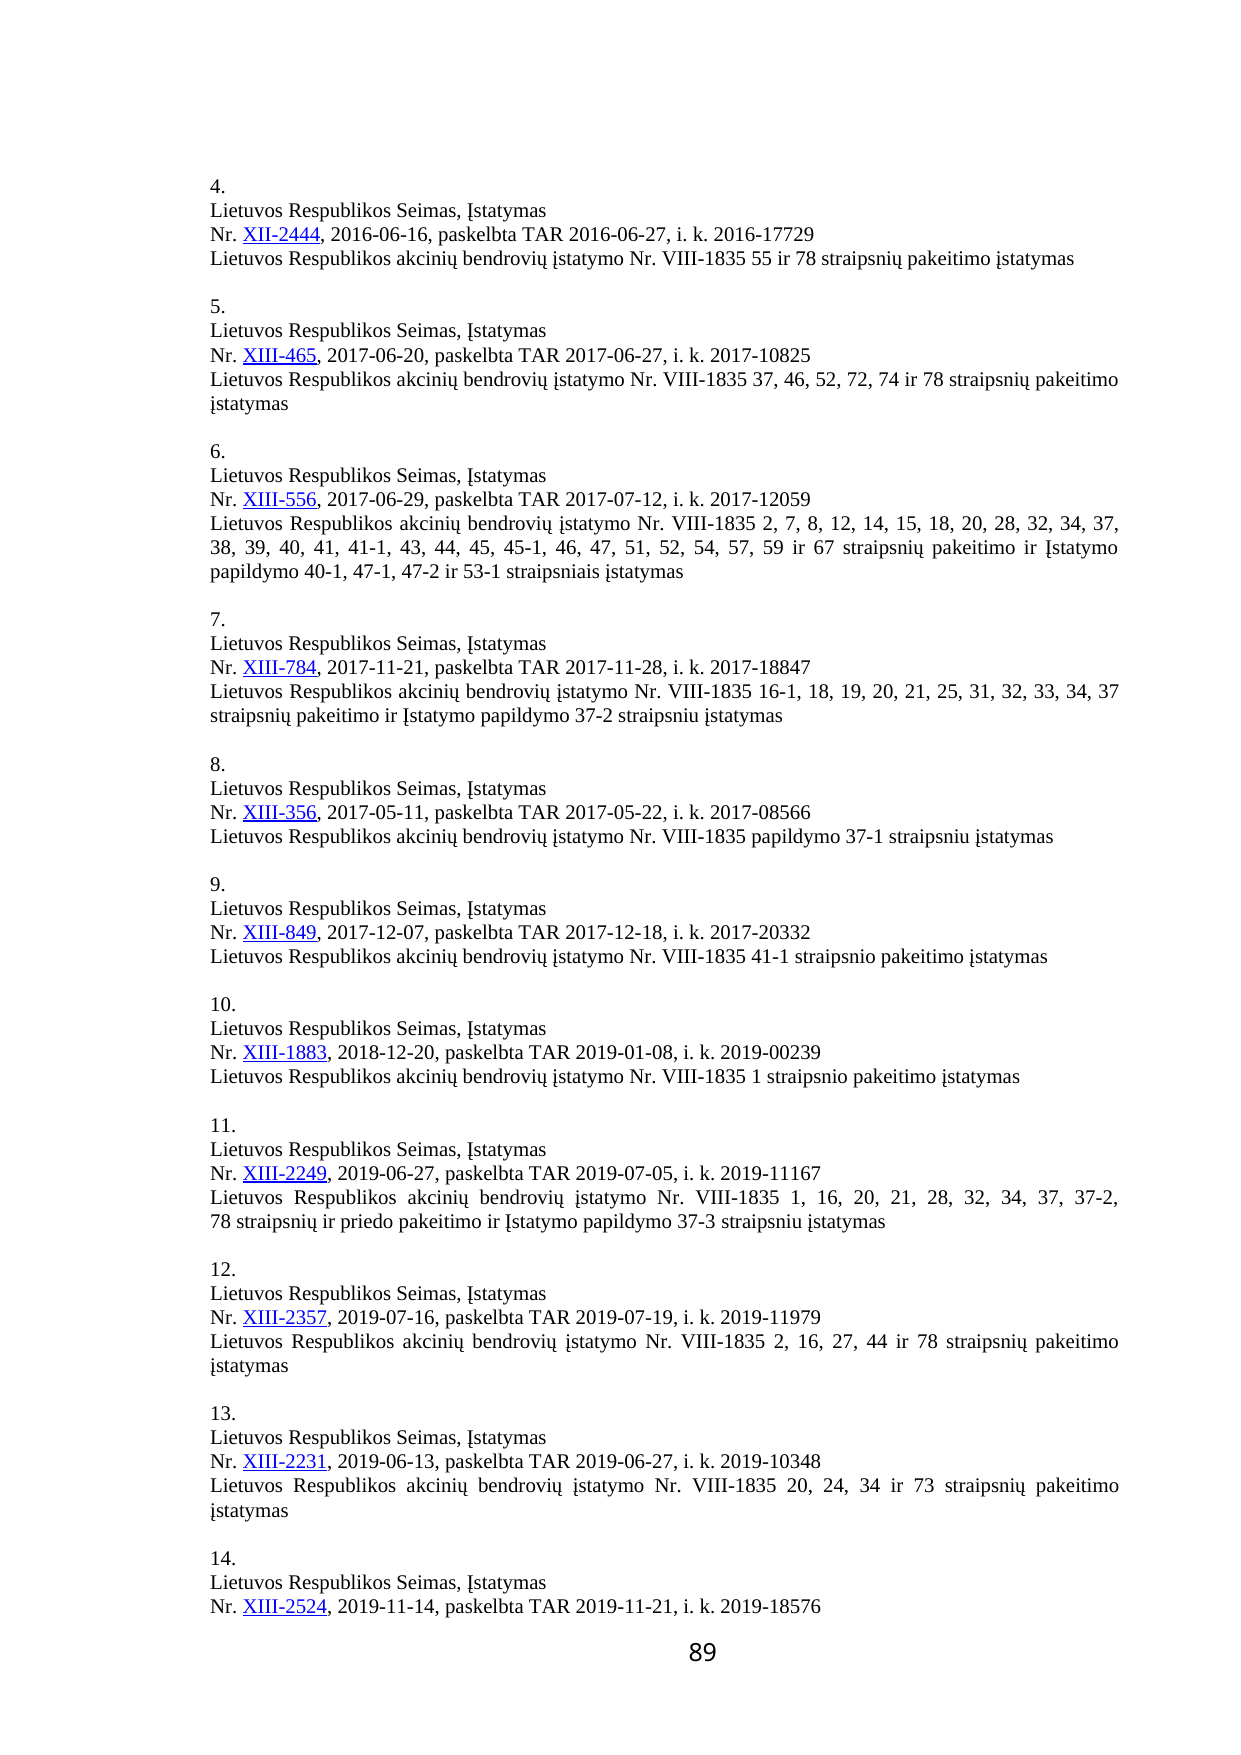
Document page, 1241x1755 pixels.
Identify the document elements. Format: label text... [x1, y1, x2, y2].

text Lietuvos Respublikos akcinių bendrovių įstatymo Nr. VIII-1835 papildymo 37-1 straipsniu įstatymas [210, 824, 1120, 848]
text Nr. XIII-2231, 2019-06-13, paskelbta TAR 2019-06-27, i. k. 2019-10348 [210, 1449, 1120, 1473]
text 8. [210, 752, 1120, 776]
text Lietuvos Respublikos Seimas, Įstatymas [210, 1016, 1120, 1040]
text Lietuvos Respublikos akcinių bendrovių įstatymo Nr. VIII-1835 1, 16, 20, 21, 28, 32, 34, 37, 37-2, 78 straipsnių ir priedo pakeitimo ir Įstatymo papildymo 37-3 straipsniu įstatymas [210, 1185, 1120, 1233]
text Nr. XIII-2249, 2019-06-27, paskelbta TAR 2019-07-05, i. k. 2019-11167 [210, 1161, 1120, 1185]
text Nr. XIII-465, 2017-06-20, paskelbta TAR 2017-06-27, i. k. 2017-10825 [210, 342, 1120, 367]
text 4. [210, 174, 1120, 198]
text Lietuvos Respublikos Seimas, Įstatymas [210, 318, 1120, 342]
text Lietuvos Respublikos akcinių bendrovių įstatymo Nr. VIII-1835 1 straipsnio pakeitimo įstatymas [210, 1064, 1120, 1088]
text 10. [210, 992, 1120, 1016]
text Lietuvos Respublikos Seimas, Įstatymas [210, 776, 1120, 800]
text Lietuvos Respublikos akcinių bendrovių įstatymo Nr. VIII-1835 55 ir 78 straipsnių pakeitimo įstatymas [210, 246, 1120, 270]
text Nr. XIII-849, 2017-12-07, paskelbta TAR 2017-12-18, i. k. 2017-20332 [210, 920, 1120, 944]
text Nr. XIII-784, 2017-11-21, paskelbta TAR 2017-11-28, i. k. 2017-18847 [210, 655, 1120, 679]
text 14. [210, 1546, 1120, 1570]
text Lietuvos Respublikos Seimas, Įstatymas [210, 1570, 1120, 1594]
text Nr. XII-2444, 2016-06-16, paskelbta TAR 2016-06-27, i. k. 2016-17729 [210, 222, 1120, 246]
text Lietuvos Respublikos akcinių bendrovių įstatymo Nr. VIII-1835 20, 24, 34 ir 73 straipsnių pakeitimo įstatymas [210, 1473, 1120, 1522]
text Lietuvos Respublikos Seimas, Įstatymas [210, 896, 1120, 920]
text 6. [210, 439, 1120, 463]
text Nr. XIII-556, 2017-06-29, paskelbta TAR 2017-07-12, i. k. 2017-12059 [210, 487, 1120, 511]
text 12. [210, 1257, 1120, 1281]
text Lietuvos Respublikos Seimas, Įstatymas [210, 463, 1120, 487]
text Lietuvos Respublikos akcinių bendrovių įstatymo Nr. VIII-1835 41-1 straipsnio pakeitimo įstatymas [210, 944, 1120, 968]
text Lietuvos Respublikos akcinių bendrovių įstatymo Nr. VIII-1835 16-1, 18, 19, 20, 21, 25, 31, 32, 33, 34, 37 straipsnių pakeitimo ir Įstatymo papildymo 37-2 straipsniu įstatymas [210, 679, 1120, 727]
text Nr. XIII-2357, 2019-07-16, paskelbta TAR 2019-07-19, i. k. 2019-11979 [210, 1305, 1120, 1329]
text Nr. XIII-356, 2017-05-11, paskelbta TAR 2017-05-22, i. k. 2017-08566 [210, 800, 1120, 824]
text 13. [210, 1401, 1120, 1425]
text Lietuvos Respublikos Seimas, Įstatymas [210, 1281, 1120, 1305]
text 5. [210, 294, 1120, 318]
text Nr. XIII-1883, 2018-12-20, paskelbta TAR 2019-01-08, i. k. 2019-00239 [210, 1040, 1120, 1064]
text 9. [210, 872, 1120, 896]
text Lietuvos Respublikos Seimas, Įstatymas [210, 1137, 1120, 1161]
text Lietuvos Respublikos akcinių bendrovių įstatymo Nr. VIII-1835 37, 46, 52, 72, 74 ir 78 straipsnių pakeitimo įstatymas [210, 367, 1120, 415]
text Nr. XIII-2524, 2019-11-14, paskelbta TAR 2019-11-21, i. k. 2019-18576 [210, 1594, 1120, 1618]
text Lietuvos Respublikos Seimas, Įstatymas [210, 198, 1120, 222]
text 11. [210, 1112, 1120, 1137]
text Lietuvos Respublikos akcinių bendrovių įstatymo Nr. VIII-1835 2, 16, 27, 44 ir 78 straipsnių pakeitimo įstatymas [210, 1329, 1120, 1377]
text Lietuvos Respublikos akcinių bendrovių įstatymo Nr. VIII-1835 2, 7, 8, 12, 14, 15, 18, 20, 28, 32, 34, 37, 38, 39, 40, 41, 41-1, 43, 44, 45, 45-1, 46, 47, 51, 52, 54, 57, 59 ir 67 straipsnių pakeitimo ir Įstatymo papildymo 40-1, 47-1, 47-2 ir 53-1 straipsniais įstatymas [210, 511, 1120, 583]
text Lietuvos Respublikos Seimas, Įstatymas [210, 1425, 1120, 1449]
text Lietuvos Respublikos Seimas, Įstatymas [210, 631, 1120, 655]
text 7. [210, 607, 1120, 631]
